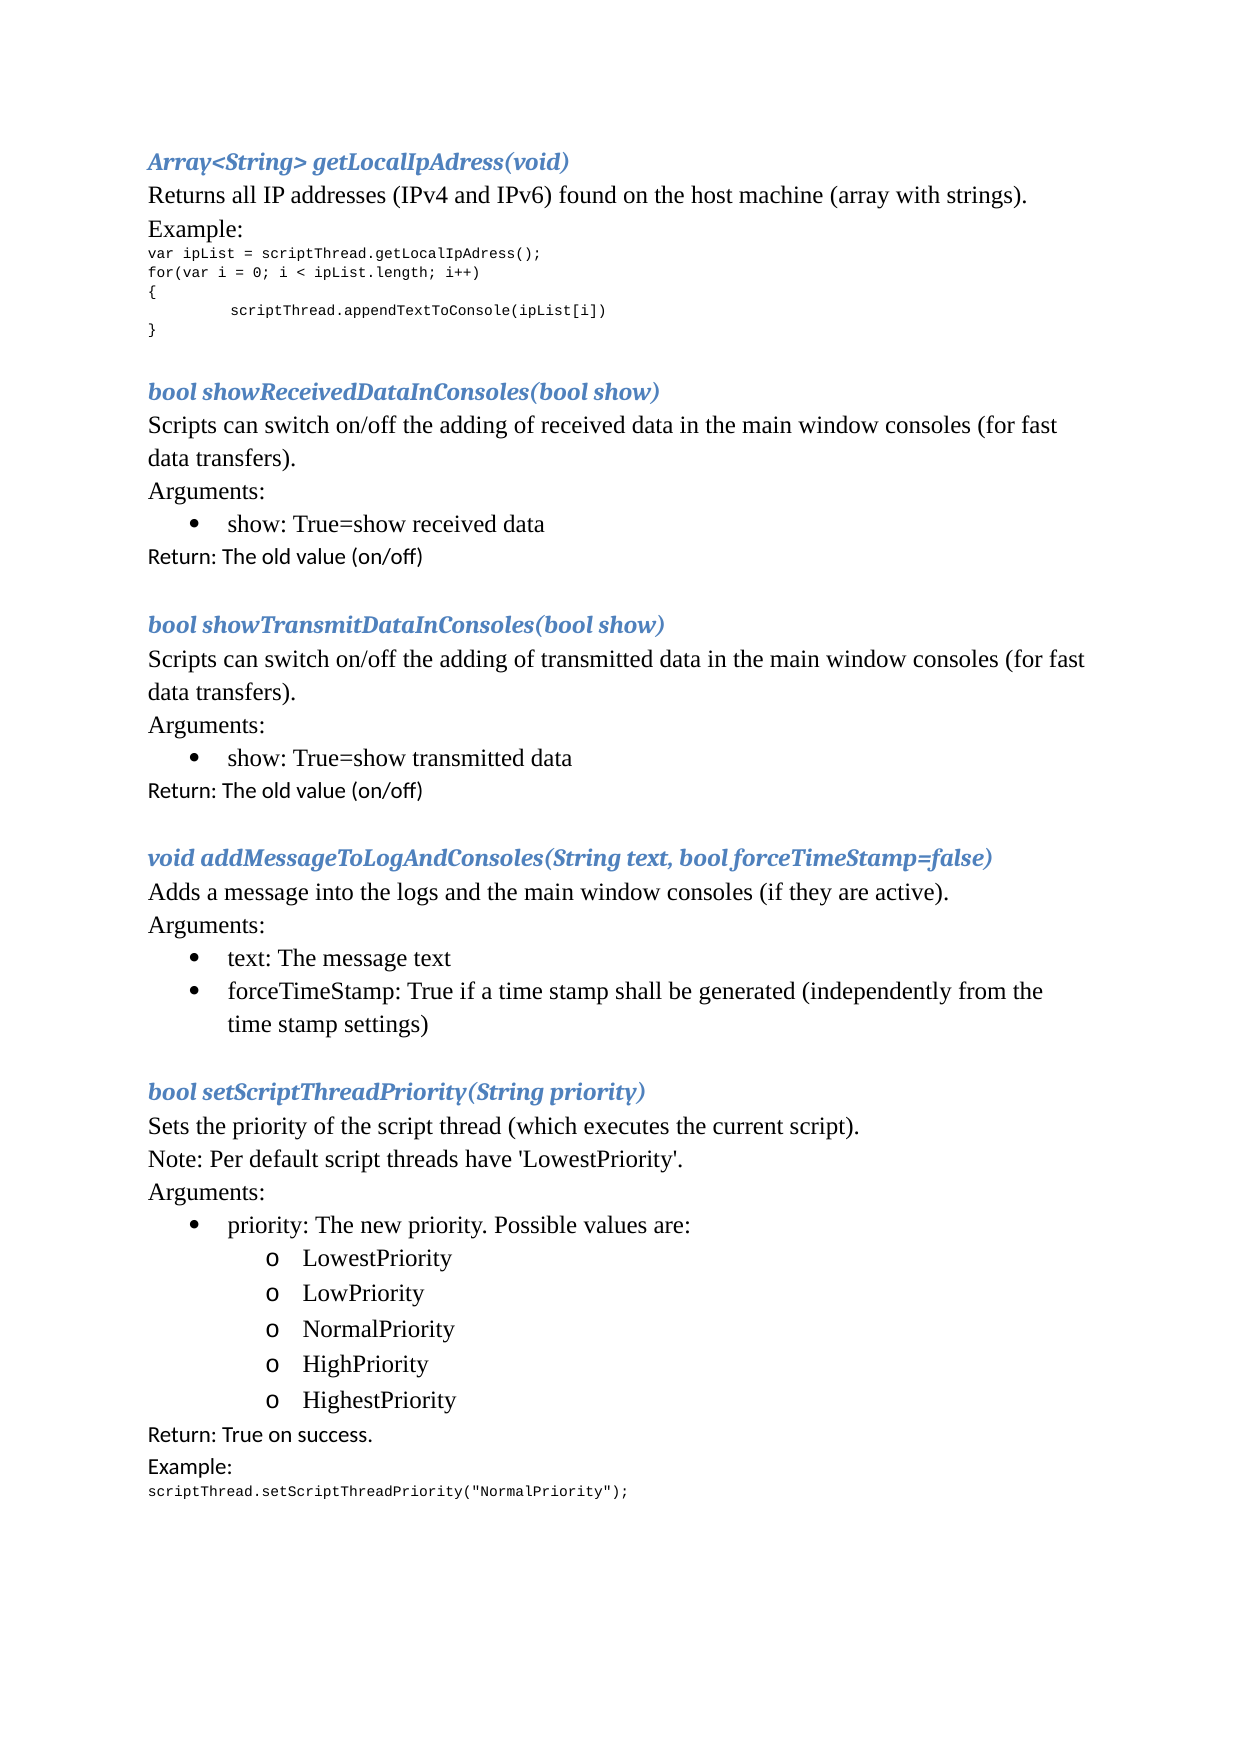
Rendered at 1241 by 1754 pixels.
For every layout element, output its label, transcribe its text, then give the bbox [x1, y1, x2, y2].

text Arguments: [148, 476, 1093, 505]
subtitle bool showReceivedDataInConsoles(bool show) [148, 377, 1093, 406]
text Adds a message into the logs and the main window consoles (if they are active). [148, 877, 1093, 906]
text Return: The old value (on/off) [148, 776, 1093, 804]
text Return: The old value (on/off) [148, 542, 1093, 571]
text Scripts can switch on/off the adding of transmitted data in the main window consoles (for fast data transfers). [148, 644, 1093, 705]
list LowPriority [265, 1278, 1093, 1309]
text Arguments: [148, 1177, 1093, 1206]
text Scripts can switch on/off the adding of received data in the main window consoles (for fast data transfers). [148, 410, 1093, 472]
text scriptThread.setScriptThreadPriority("NormalPriority"); [148, 1484, 1093, 1501]
text Return: True on success. [148, 1420, 1093, 1448]
text Arguments: [148, 710, 1093, 738]
subtitle bool showTransmitDataInConsoles(bool show) [148, 611, 1093, 639]
text Note: Per default script threads have 'LowestPriority'. [148, 1144, 1093, 1173]
text Example: [148, 214, 1093, 242]
subtitle void addMessageToLogAndConsoles(String text, bool forceTimeStamp=false) [148, 844, 1093, 873]
list forceTimeStamp: True if a time stamp shall be generated (independently from the time stamp settings) [190, 976, 1093, 1038]
text } [148, 322, 1093, 339]
text { [148, 284, 1093, 301]
text Arguments: [148, 910, 1093, 939]
text Example: [148, 1452, 1093, 1480]
text var ipList = scriptThread.getLocalIpAdress(); [148, 247, 1093, 263]
list LowestPriority [265, 1243, 1093, 1274]
list priority: The new priority. Possible values are: [190, 1210, 1093, 1239]
list NormalPriority [265, 1314, 1093, 1345]
text for(var i = 0; i < ipList.length; i++) [148, 266, 1093, 282]
text scriptThread.appendTextToConsole(ipList[i]) [148, 303, 1093, 320]
text Sets the priority of the script thread (which executes the current script). [148, 1111, 1093, 1140]
subtitle bool setScriptThreadPriority(String priority) [148, 1078, 1093, 1107]
list text: The message text [190, 943, 1093, 972]
list show: True=show transmitted data [190, 743, 1093, 771]
text Returns all IP addresses (IPv4 and IPv6) found on the host machine (array with strings). [148, 181, 1093, 209]
list HighPriority [265, 1349, 1093, 1380]
list show: True=show received data [190, 509, 1093, 538]
list HighestPriority [265, 1385, 1093, 1416]
subtitle Array<String> getLocalIpAdress(void) [148, 148, 1093, 176]
